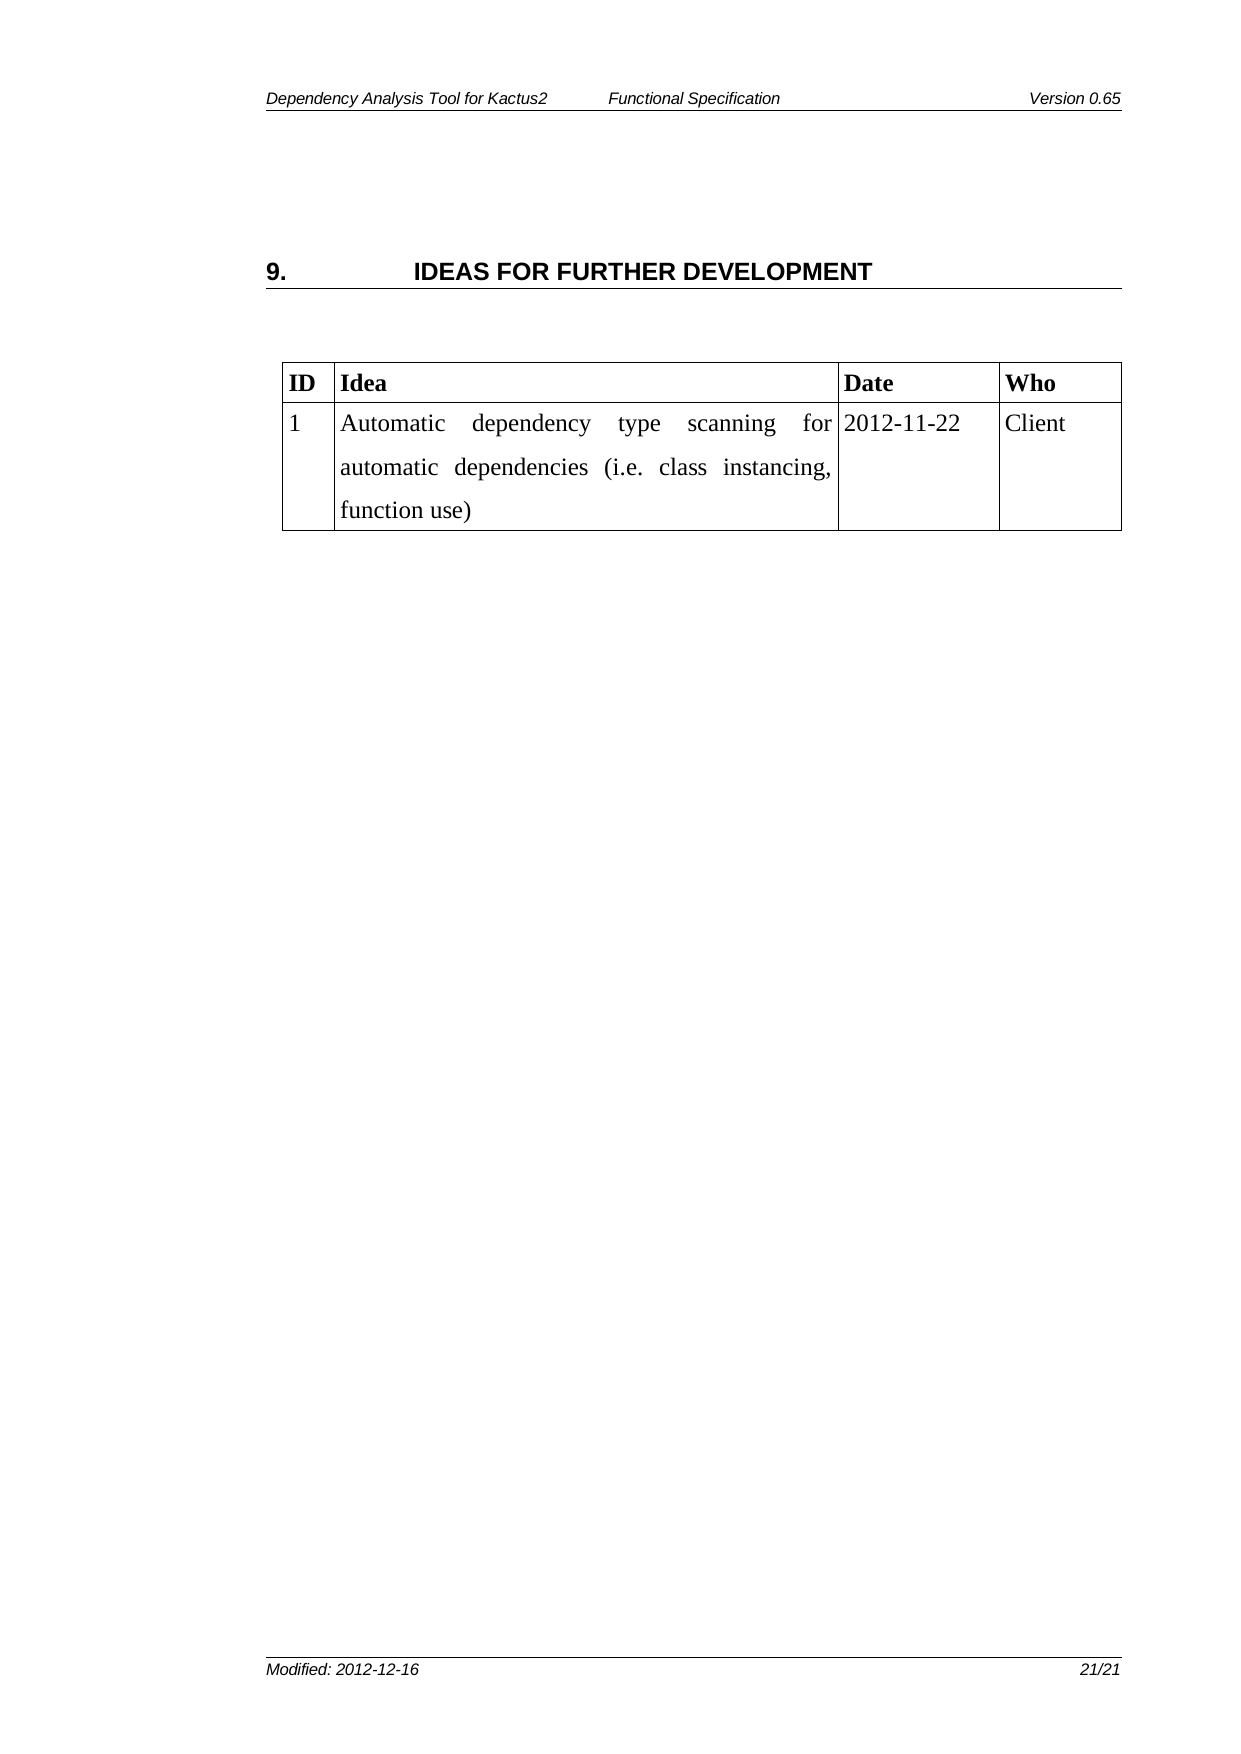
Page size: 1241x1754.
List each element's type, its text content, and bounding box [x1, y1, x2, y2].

table_cell Client [1000, 403, 1121, 530]
table_cell 1 [283, 403, 334, 530]
table_header Who [1000, 363, 1121, 402]
subtitle Ideas for Further Development [266, 257, 1122, 288]
table_header Date [839, 363, 999, 402]
table_header Idea [335, 363, 838, 402]
table_header ID [283, 363, 334, 402]
table_cell Automatic dependency type scanning for automatic dependencies (i.e. class instancing, function use) [335, 403, 838, 530]
table_cell 2012-11-22 [839, 403, 999, 530]
